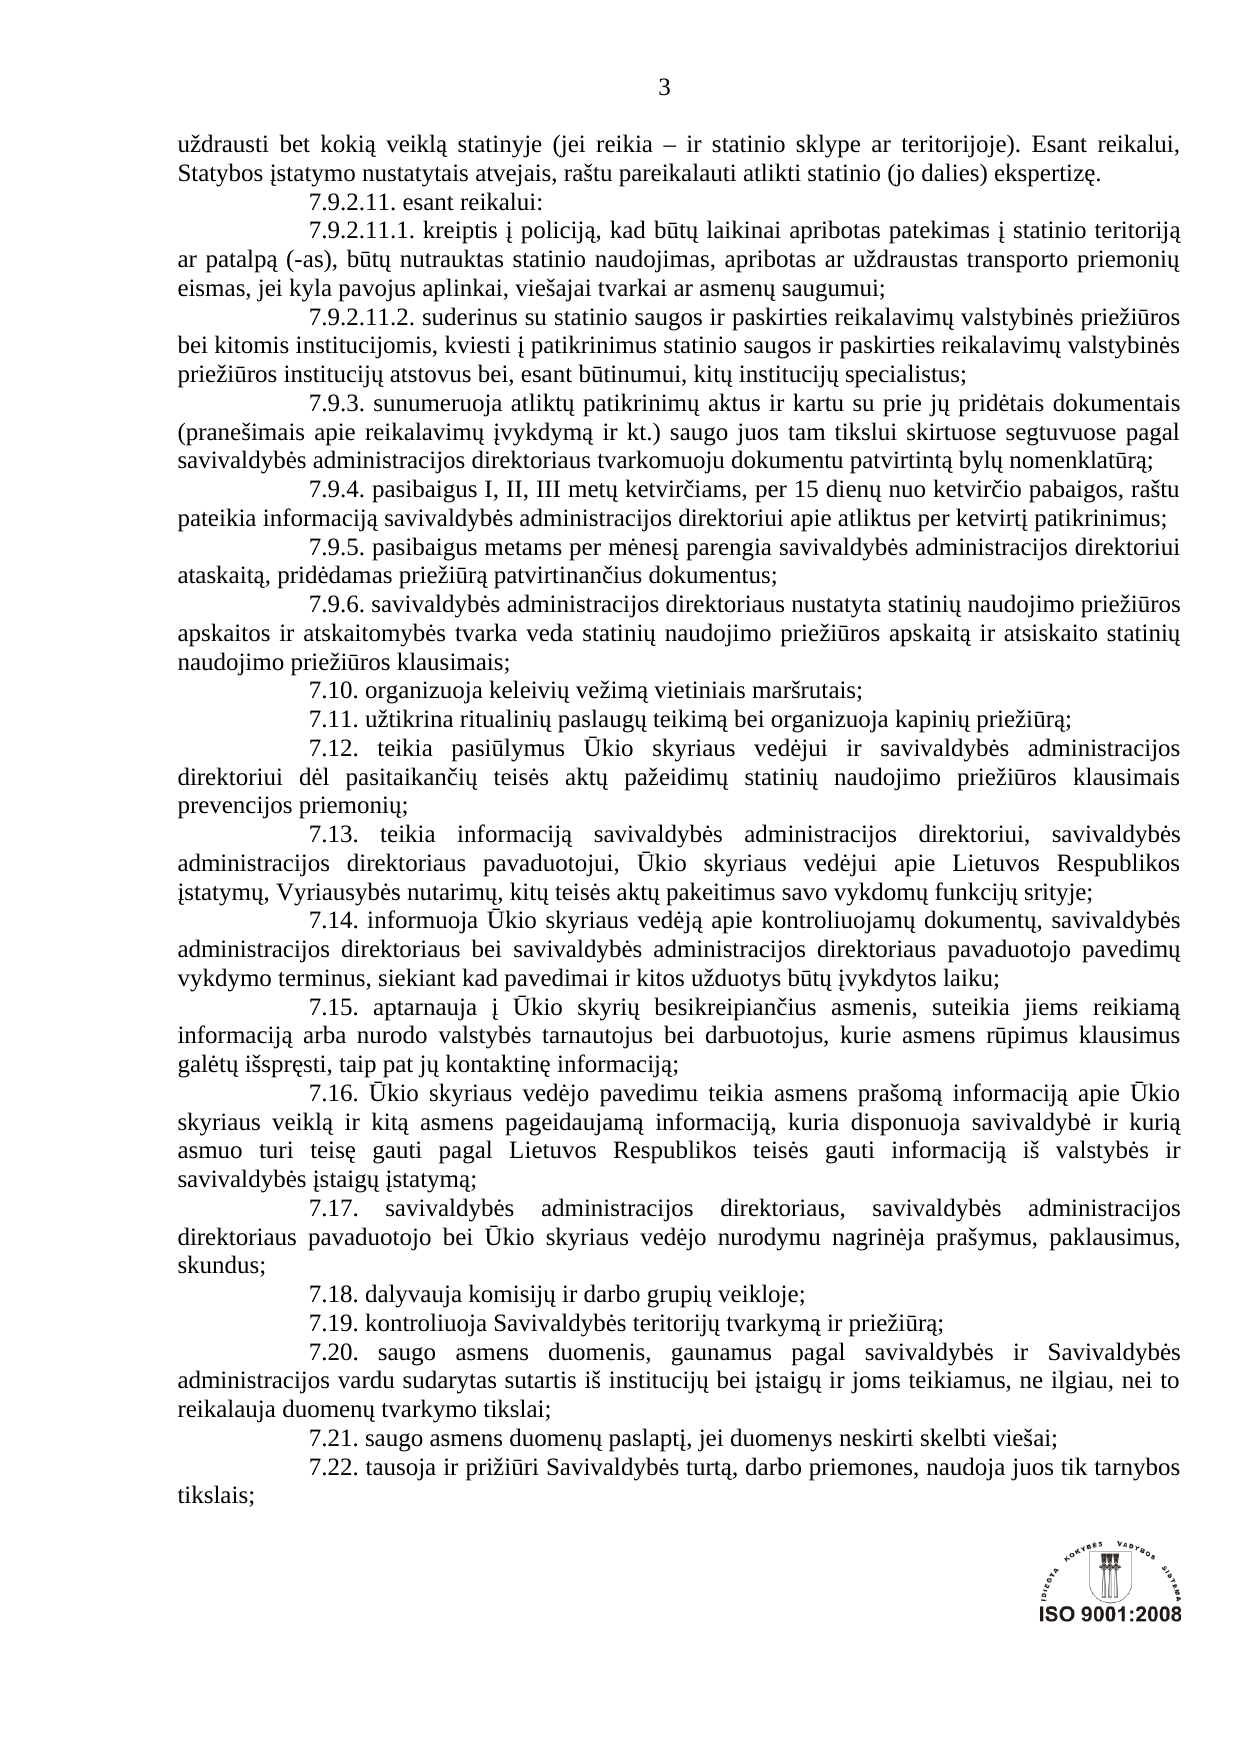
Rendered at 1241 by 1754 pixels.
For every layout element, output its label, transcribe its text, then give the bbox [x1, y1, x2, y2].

text 7.22. tausoja ir prižiūri Savivaldybės turtą, darbo priemones, naudoja juos tik tarnybos tikslais; [177, 1452, 1181, 1509]
text 7.9.3. sunumeruoja atliktų patikrinimų aktus ir kartu su prie jų pridėtais dokumentais (pranešimais apie reikalavimų įvykdymą ir kt.) saugo juos tam tikslui skirtuose segtuvuose pagal savivaldybės administracijos direktoriaus tvarkomuoju dokumentu patvirtintą bylų nomenklatūrą; [177, 388, 1181, 474]
text 7.20. saugo asmens duomenis, gaunamus pagal savivaldybės ir Savivaldybės administracijos vardu sudarytas sutartis iš institucijų bei įstaigų ir joms teikiamus, ne ilgiau, nei to reikalauja duomenų tvarkymo tikslai; [177, 1337, 1181, 1423]
text 7.17. savivaldybės administracijos direktoriaus, savivaldybės administracijos direktoriaus pavaduotojo bei Ūkio skyriaus vedėjo nurodymu nagrinėja prašymus, paklausimus, skundus; [177, 1193, 1181, 1279]
text 7.10. organizuoja keleivių vežimą vietiniais maršrutais; [177, 675, 1181, 704]
text 7.14. informuoja Ūkio skyriaus vedėją apie kontroliuojamų dokumentų, savivaldybės administracijos direktoriaus bei savivaldybės administracijos direktoriaus pavaduotojo pavedimų vykdymo terminus, siekiant kad pavedimai ir kitos užduotys būtų įvykdytos laiku; [177, 905, 1181, 992]
text 7.18. dalyvauja komisijų ir darbo grupių veikloje; [177, 1279, 1181, 1308]
text 7.15. aptarnauja į Ūkio skyrių besikreipiančius asmenis, suteikia jiems reikiamą informaciją arba nurodo valstybės tarnautojus bei darbuotojus, kurie asmens rūpimus klausimus galėtų išspręsti, taip pat jų kontaktinę informaciją; [177, 992, 1181, 1078]
text 7.21. saugo asmens duomenų paslaptį, jei duomenys neskirti skelbti viešai; [177, 1423, 1181, 1452]
text 7.19. kontroliuoja Savivaldybės teritorijų tvarkymą ir priežiūrą; [177, 1308, 1181, 1337]
text 7.9.4. pasibaigus I, II, III metų ketvirčiams, per 15 dienų nuo ketvirčio pabaigos, raštu pateikia informaciją savivaldybės administracijos direktoriui apie atliktus per ketvirtį patikrinimus; [177, 474, 1181, 532]
text 7.9.5. pasibaigus metams per mėnesį parengia savivaldybės administracijos direktoriui ataskaitą, pridėdamas priežiūrą patvirtinančius dokumentus; [177, 532, 1181, 589]
text 7.9.2.11.2. suderinus su statinio saugos ir paskirties reikalavimų valstybinės priežiūros bei kitomis institucijomis, kviesti į patikrinimus statinio saugos ir paskirties reikalavimų valstybinės priežiūros institucijų atstovus bei, esant būtinumui, kitų institucijų specialistus; [177, 302, 1181, 388]
text 7.11. užtikrina ritualinių paslaugų teikimą bei organizuoja kapinių priežiūrą; [177, 704, 1181, 733]
text 7.16. Ūkio skyriaus vedėjo pavedimu teikia asmens prašomą informaciją apie Ūkio skyriaus veiklą ir kitą asmens pageidaujamą informaciją, kuria disponuoja savivaldybė ir kurią asmuo turi teisę gauti pagal Lietuvos Respublikos teisės gauti informaciją iš valstybės ir savivaldybės įstaigų įstatymą; [177, 1078, 1181, 1193]
text 7.9.2.11. esant reikalui: [177, 187, 1181, 215]
text 7.9.6. savivaldybės administracijos direktoriaus nustatyta statinių naudojimo priežiūros apskaitos ir atskaitomybės tvarka veda statinių naudojimo priežiūros apskaitą ir atsiskaito statinių naudojimo priežiūros klausimais; [177, 589, 1181, 675]
text 7.13. teikia informaciją savivaldybės administracijos direktoriui, savivaldybės administracijos direktoriaus pavaduotojui, Ūkio skyriaus vedėjui apie Lietuvos Respublikos įstatymų, Vyriausybės nutarimų, kitų teisės aktų pakeitimus savo vykdomų funkcijų srityje; [177, 819, 1181, 905]
text 7.12. teikia pasiūlymus Ūkio skyriaus vedėjui ir savivaldybės administracijos direktoriui dėl pasitaikančių teisės aktų pažeidimų statinių naudojimo priežiūros klausimais prevencijos priemonių; [177, 733, 1181, 819]
text 7.9.2.11.1. kreiptis į policiją, kad būtų laikinai apribotas patekimas į statinio teritoriją ar patalpą (-as), būtų nutrauktas statinio naudojimas, apribotas ar uždraustas transporto priemonių eismas, jei kyla pavojus aplinkai, viešajai tvarkai ar asmenų saugumui; [177, 215, 1181, 302]
text uždrausti bet kokią veiklą statinyje (jei reikia – ir statinio sklype ar teritorijoje). Esant reikalui, Statybos įstatymo nustatytais atvejais, raštu pareikalauti atlikti statinio (jo dalies) ekspertizę. [177, 129, 1181, 187]
